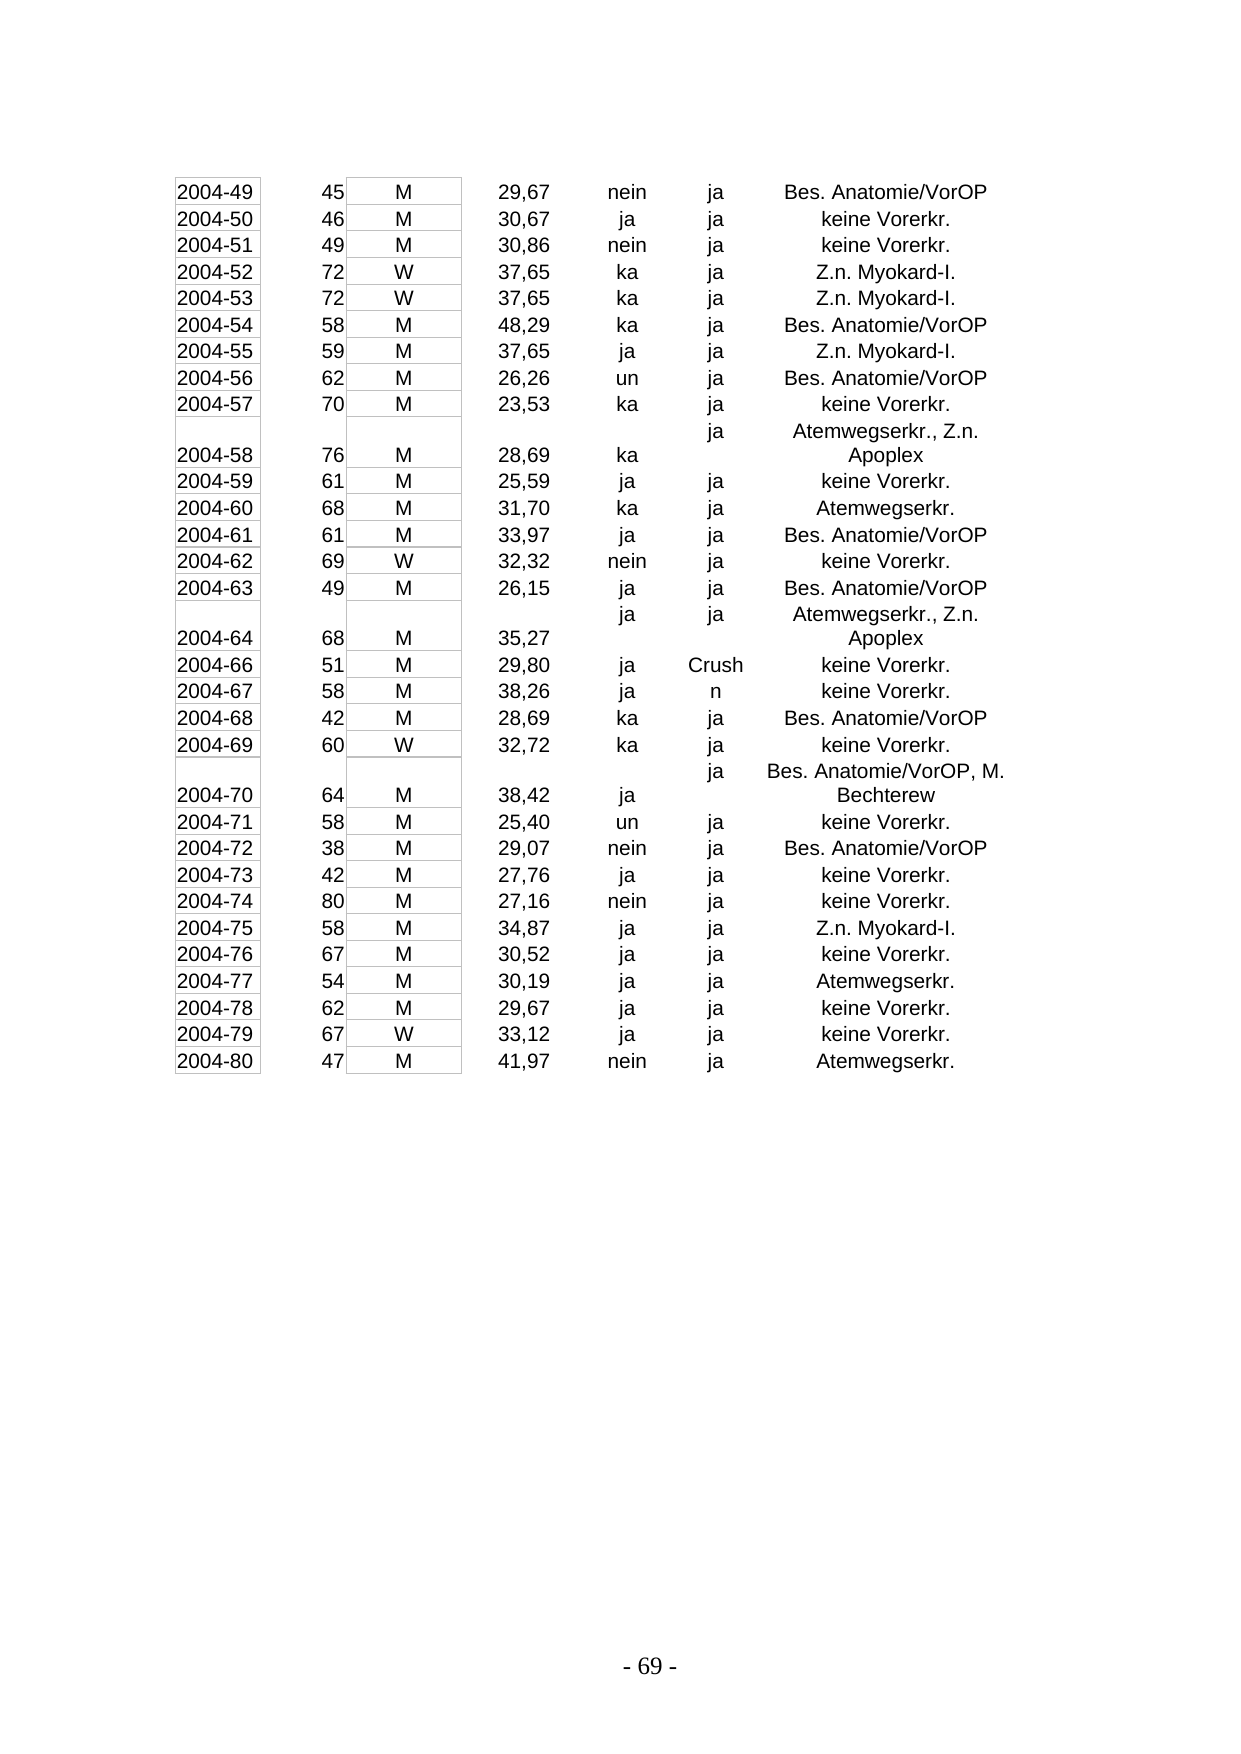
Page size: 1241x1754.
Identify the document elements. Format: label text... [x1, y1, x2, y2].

table_cell 30,52 [462, 940, 586, 966]
table_cell M [347, 888, 461, 913]
table_cell M [347, 494, 461, 520]
table_cell Atemwegserkr., Z.n. Apoplex [764, 416, 1008, 467]
table_cell M [347, 417, 461, 467]
table_cell ja [668, 703, 763, 730]
table_cell M [347, 914, 461, 940]
table_cell Bes. Anatomie/VorOP [764, 573, 1008, 599]
table_cell 41,97 [462, 1046, 586, 1072]
table_cell M [347, 704, 461, 730]
table_cell 2004-78 [176, 994, 260, 1019]
table_cell 62 [261, 363, 346, 390]
table_cell 45 [261, 177, 346, 204]
table_cell 30,19 [462, 966, 586, 993]
table_cell 2004-71 [176, 808, 260, 833]
table_cell M [347, 678, 461, 703]
table_cell M [347, 601, 461, 650]
table_cell ja [668, 913, 763, 940]
table_cell keine Vorerkr. [764, 390, 1008, 416]
table_cell M [347, 758, 461, 807]
table_cell 70 [261, 390, 346, 416]
table_cell ja [586, 966, 668, 993]
table_cell ka [586, 284, 668, 310]
table_cell ja [586, 520, 668, 546]
table_cell 38,26 [462, 677, 586, 703]
table_cell 28,69 [462, 416, 586, 467]
table_cell 64 [261, 756, 346, 807]
table_cell ka [586, 310, 668, 337]
table_cell ja [586, 204, 668, 230]
table_cell 69 [261, 546, 346, 573]
table_cell ja [668, 940, 763, 966]
table_cell ja [586, 913, 668, 940]
table_cell ja [586, 940, 668, 966]
table_cell 58 [261, 310, 346, 337]
table_cell ja [668, 1019, 763, 1046]
table_cell 2004-72 [176, 835, 260, 860]
table_cell M [347, 338, 461, 363]
table_cell 2004-63 [176, 574, 260, 599]
table_cell 2004-77 [176, 967, 260, 993]
table_cell M [347, 941, 461, 966]
table_cell 2004-76 [176, 941, 260, 966]
table_cell ja [668, 204, 763, 230]
table_cell Atemwegserkr. [764, 493, 1008, 520]
table_cell Bes. Anatomie/VorOP [764, 520, 1008, 546]
table_cell Atemwegserkr. [764, 966, 1008, 993]
table_cell keine Vorerkr. [764, 730, 1008, 756]
table_cell ja [668, 310, 763, 337]
table_cell M [347, 521, 461, 546]
table_cell 29,67 [462, 177, 586, 204]
table_cell 2004-73 [176, 861, 260, 887]
table_cell 2004-56 [176, 364, 260, 390]
table_cell 2004-58 [176, 417, 260, 467]
table_cell 80 [261, 887, 346, 913]
table_cell 35,27 [462, 600, 586, 650]
table_cell ka [586, 730, 668, 756]
table_cell 29,80 [462, 650, 586, 677]
table_cell ja [668, 966, 763, 993]
table_cell Crush [668, 650, 763, 677]
table_cell M [347, 861, 461, 887]
table_cell ja [586, 677, 668, 703]
table_cell 2004-75 [176, 914, 260, 940]
table_cell 61 [261, 520, 346, 546]
table_cell ja [586, 993, 668, 1019]
table_cell 2004-57 [176, 391, 260, 416]
table_cell ja [668, 993, 763, 1019]
table_cell 61 [261, 467, 346, 493]
table_cell 2004-49 [176, 178, 260, 204]
table_cell n [668, 677, 763, 703]
table_cell nein [586, 230, 668, 257]
table_cell ja [668, 860, 763, 887]
table_cell ja [668, 337, 763, 363]
table_cell 51 [261, 650, 346, 677]
table_cell 2004-51 [176, 231, 260, 257]
table_cell Z.n. Myokard-I. [764, 284, 1008, 310]
table_cell 34,87 [462, 913, 586, 940]
table_cell nein [586, 834, 668, 860]
table_cell ja [586, 337, 668, 363]
table_cell M [347, 178, 461, 204]
table_cell 2004-80 [176, 1047, 260, 1072]
table_cell Z.n. Myokard-I. [764, 913, 1008, 940]
table_cell 2004-62 [176, 548, 260, 573]
table_cell 2004-53 [176, 285, 260, 310]
table_cell Bes. Anatomie/VorOP [764, 703, 1008, 730]
table_cell 28,69 [462, 703, 586, 730]
table_cell Bes. Anatomie/VorOP [764, 834, 1008, 860]
table_cell 2004-50 [176, 205, 260, 230]
table_cell un [586, 363, 668, 390]
table_cell 37,65 [462, 257, 586, 283]
table_cell ja [668, 416, 763, 467]
table_cell 23,53 [462, 390, 586, 416]
table_cell 30,86 [462, 230, 586, 257]
table_cell W [347, 731, 461, 756]
table_cell ja [668, 600, 763, 650]
table_cell 67 [261, 940, 346, 966]
table_cell 58 [261, 677, 346, 703]
table_cell ka [586, 257, 668, 283]
table_cell keine Vorerkr. [764, 546, 1008, 573]
table_cell ja [586, 573, 668, 599]
table_cell ja [668, 546, 763, 573]
table_cell M [347, 391, 461, 416]
table_cell keine Vorerkr. [764, 204, 1008, 230]
table_cell nein [586, 887, 668, 913]
table_cell 72 [261, 257, 346, 283]
table_cell 72 [261, 284, 346, 310]
table_cell 25,40 [462, 807, 586, 833]
table_cell Bes. Anatomie/VorOP [764, 363, 1008, 390]
table_cell Atemwegserkr. [764, 1046, 1008, 1072]
table_cell M [347, 835, 461, 860]
table_cell W [347, 258, 461, 283]
table_cell M [347, 1047, 461, 1072]
table_cell 27,16 [462, 887, 586, 913]
table_cell ja [586, 756, 668, 807]
table_cell ja [668, 1046, 763, 1072]
table_cell nein [586, 177, 668, 204]
table_cell 49 [261, 573, 346, 599]
table_cell 46 [261, 204, 346, 230]
table_cell 2004-60 [176, 494, 260, 520]
table_cell ja [668, 257, 763, 283]
table_cell ja [668, 834, 763, 860]
table_cell ja [668, 887, 763, 913]
table_cell 2004-68 [176, 704, 260, 730]
table_cell 68 [261, 600, 346, 650]
table_cell ja [668, 363, 763, 390]
table_cell 2004-74 [176, 888, 260, 913]
table_cell 2004-61 [176, 521, 260, 546]
table_cell M [347, 468, 461, 493]
table_cell 59 [261, 337, 346, 363]
table_cell ka [586, 493, 668, 520]
table_cell W [347, 1020, 461, 1046]
table_cell 32,32 [462, 546, 586, 573]
table_cell ja [668, 284, 763, 310]
table_cell W [347, 548, 461, 573]
table_cell ka [586, 703, 668, 730]
table_cell un [586, 807, 668, 833]
table_cell 38 [261, 834, 346, 860]
table_cell 42 [261, 860, 346, 887]
table_cell W [347, 285, 461, 310]
table_cell 2004-64 [176, 601, 260, 650]
table_cell 42 [261, 703, 346, 730]
table_cell 68 [261, 493, 346, 520]
table_cell 2004-55 [176, 338, 260, 363]
table_cell 2004-52 [176, 258, 260, 283]
table_cell ja [586, 860, 668, 887]
table_cell 2004-66 [176, 651, 260, 677]
table_cell 2004-54 [176, 311, 260, 337]
table_cell 38,42 [462, 756, 586, 807]
table_cell M [347, 994, 461, 1019]
table_cell 2004-70 [176, 758, 260, 807]
table_cell nein [586, 1046, 668, 1072]
table_cell 76 [261, 416, 346, 467]
table_cell 58 [261, 913, 346, 940]
table_cell ja [586, 467, 668, 493]
table_cell ka [586, 390, 668, 416]
table_cell M [347, 967, 461, 993]
table_cell Bes. Anatomie/VorOP [764, 310, 1008, 337]
table_cell 32,72 [462, 730, 586, 756]
table_cell M [347, 808, 461, 833]
table_cell Bes. Anatomie/VorOP [764, 177, 1008, 204]
table_cell nein [586, 546, 668, 573]
table_cell keine Vorerkr. [764, 993, 1008, 1019]
table_cell 33,97 [462, 520, 586, 546]
table_cell 25,59 [462, 467, 586, 493]
table_cell ja [668, 390, 763, 416]
table_cell ja [668, 230, 763, 257]
table_cell ja [668, 493, 763, 520]
table_cell keine Vorerkr. [764, 887, 1008, 913]
table_cell 26,15 [462, 573, 586, 599]
table_cell 37,65 [462, 337, 586, 363]
table_cell keine Vorerkr. [764, 467, 1008, 493]
table_cell ja [668, 177, 763, 204]
table_cell 54 [261, 966, 346, 993]
table_cell keine Vorerkr. [764, 860, 1008, 887]
table_cell ja [586, 600, 668, 650]
table_cell 2004-69 [176, 731, 260, 756]
table_cell ja [668, 807, 763, 833]
table_cell 33,12 [462, 1019, 586, 1046]
table_cell ja [586, 1019, 668, 1046]
table_cell 47 [261, 1046, 346, 1072]
table_cell 30,67 [462, 204, 586, 230]
table_cell M [347, 574, 461, 599]
table_cell 27,76 [462, 860, 586, 887]
table_cell 2004-59 [176, 468, 260, 493]
table_cell ja [668, 520, 763, 546]
table_cell Z.n. Myokard-I. [764, 257, 1008, 283]
table_cell 2004-67 [176, 678, 260, 703]
table_cell M [347, 231, 461, 257]
table_cell M [347, 651, 461, 677]
table_cell keine Vorerkr. [764, 940, 1008, 966]
table_cell 31,70 [462, 493, 586, 520]
table_cell 2004-79 [176, 1020, 260, 1046]
table_cell 29,07 [462, 834, 586, 860]
table_cell keine Vorerkr. [764, 650, 1008, 677]
table_cell ja [668, 573, 763, 599]
table_cell keine Vorerkr. [764, 1019, 1008, 1046]
table_cell keine Vorerkr. [764, 677, 1008, 703]
table_cell 29,67 [462, 993, 586, 1019]
table_cell 67 [261, 1019, 346, 1046]
table_cell M [347, 364, 461, 390]
table_cell 60 [261, 730, 346, 756]
table_cell 48,29 [462, 310, 586, 337]
table_cell 26,26 [462, 363, 586, 390]
table_cell 49 [261, 230, 346, 257]
table_cell ka [586, 416, 668, 467]
table_cell M [347, 311, 461, 337]
table_cell Atemwegserkr., Z.n. Apoplex [764, 600, 1008, 650]
table_cell ja [668, 756, 763, 807]
table_cell ja [668, 467, 763, 493]
table_cell 37,65 [462, 284, 586, 310]
table_cell Bes. Anatomie/VorOP, M. Bechterew [764, 756, 1008, 807]
table_cell 58 [261, 807, 346, 833]
table_cell ja [586, 650, 668, 677]
table_cell keine Vorerkr. [764, 230, 1008, 257]
table_cell keine Vorerkr. [764, 807, 1008, 833]
table_cell ja [668, 730, 763, 756]
table_cell Z.n. Myokard-I. [764, 337, 1008, 363]
table_cell M [347, 205, 461, 230]
table_cell 62 [261, 993, 346, 1019]
